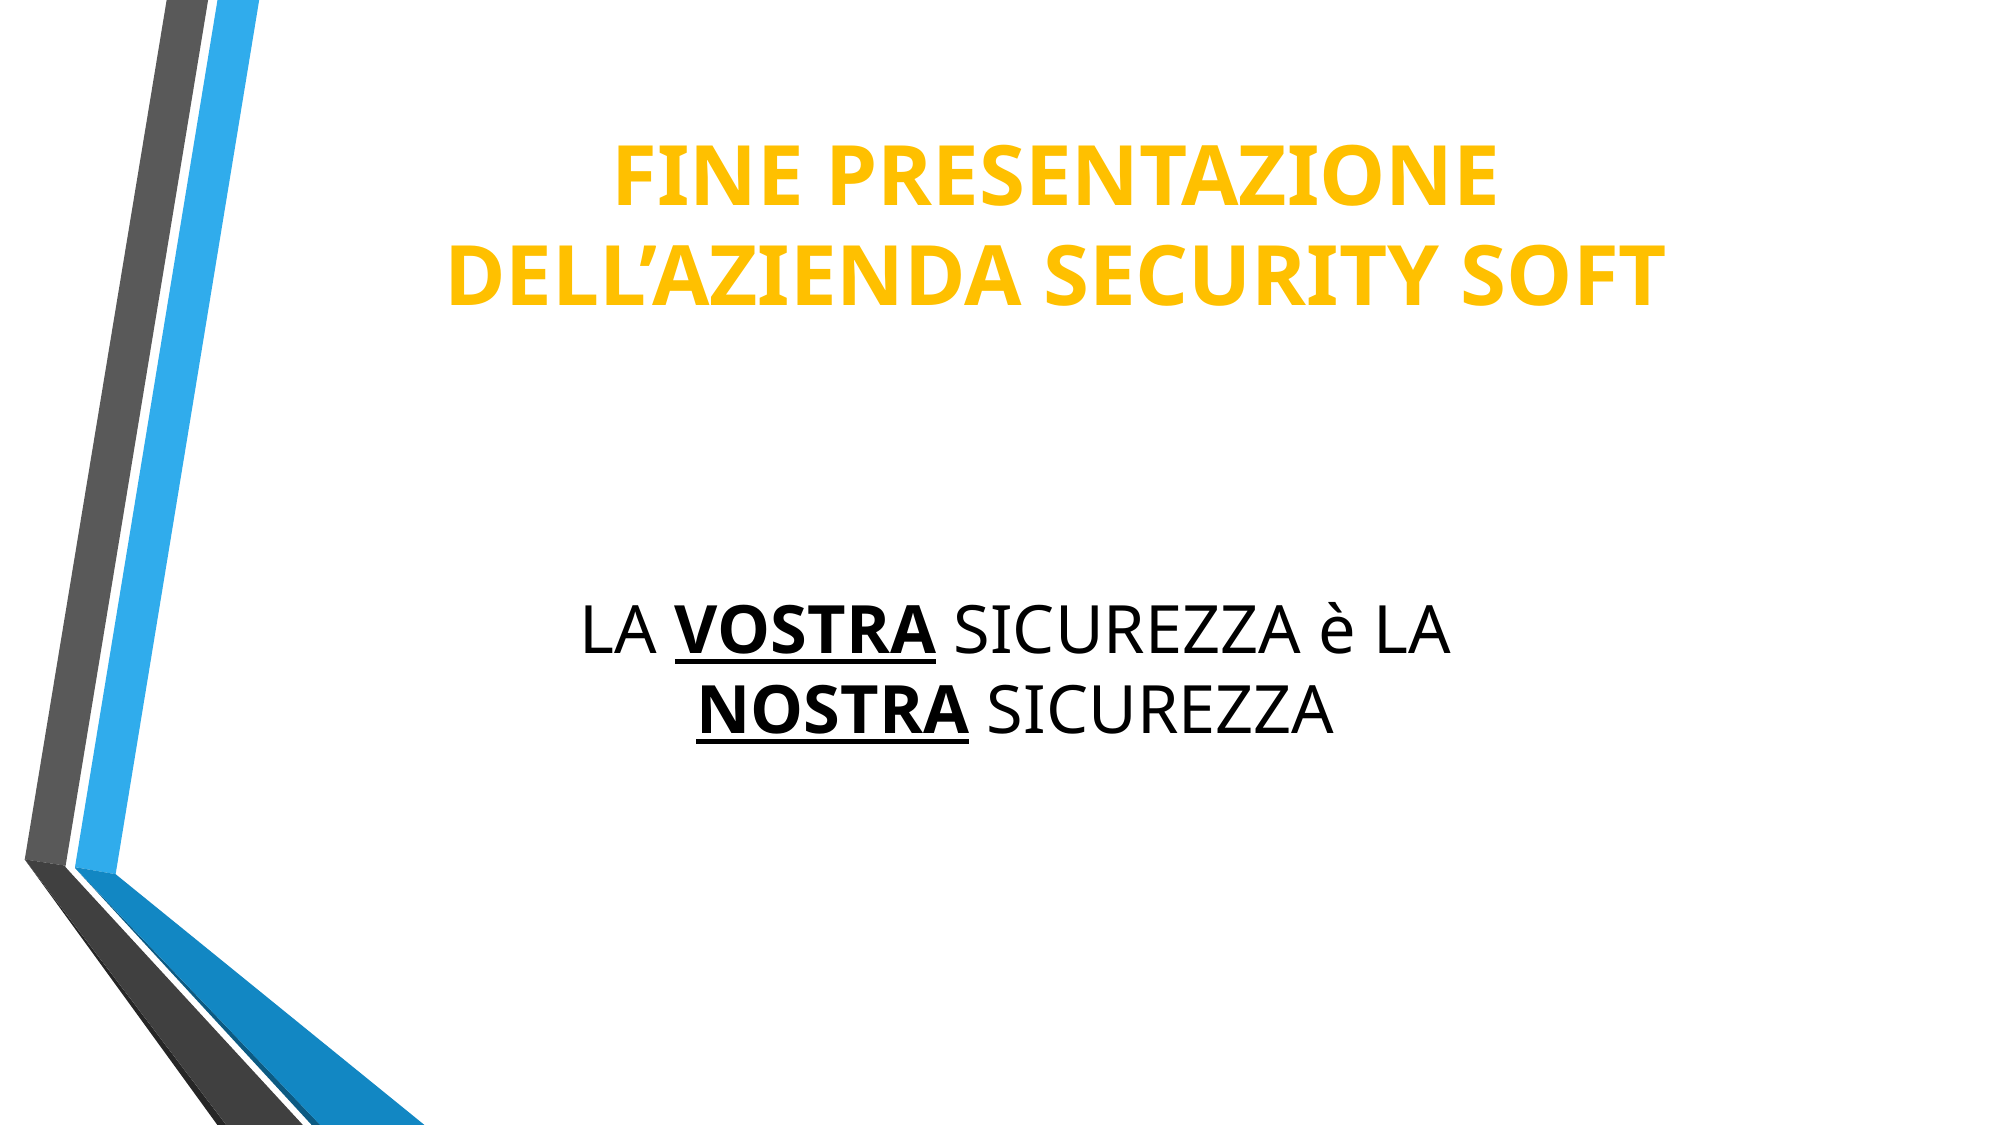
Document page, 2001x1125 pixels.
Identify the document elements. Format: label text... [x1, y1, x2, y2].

title FINE PRESENTAZIONE DELL’AZIENDA SECURITY SOFT [234, 78, 1878, 367]
list LA VOSTRA SICUREZZA è LA NOSTRA SICUREZZA [543, 543, 1489, 792]
